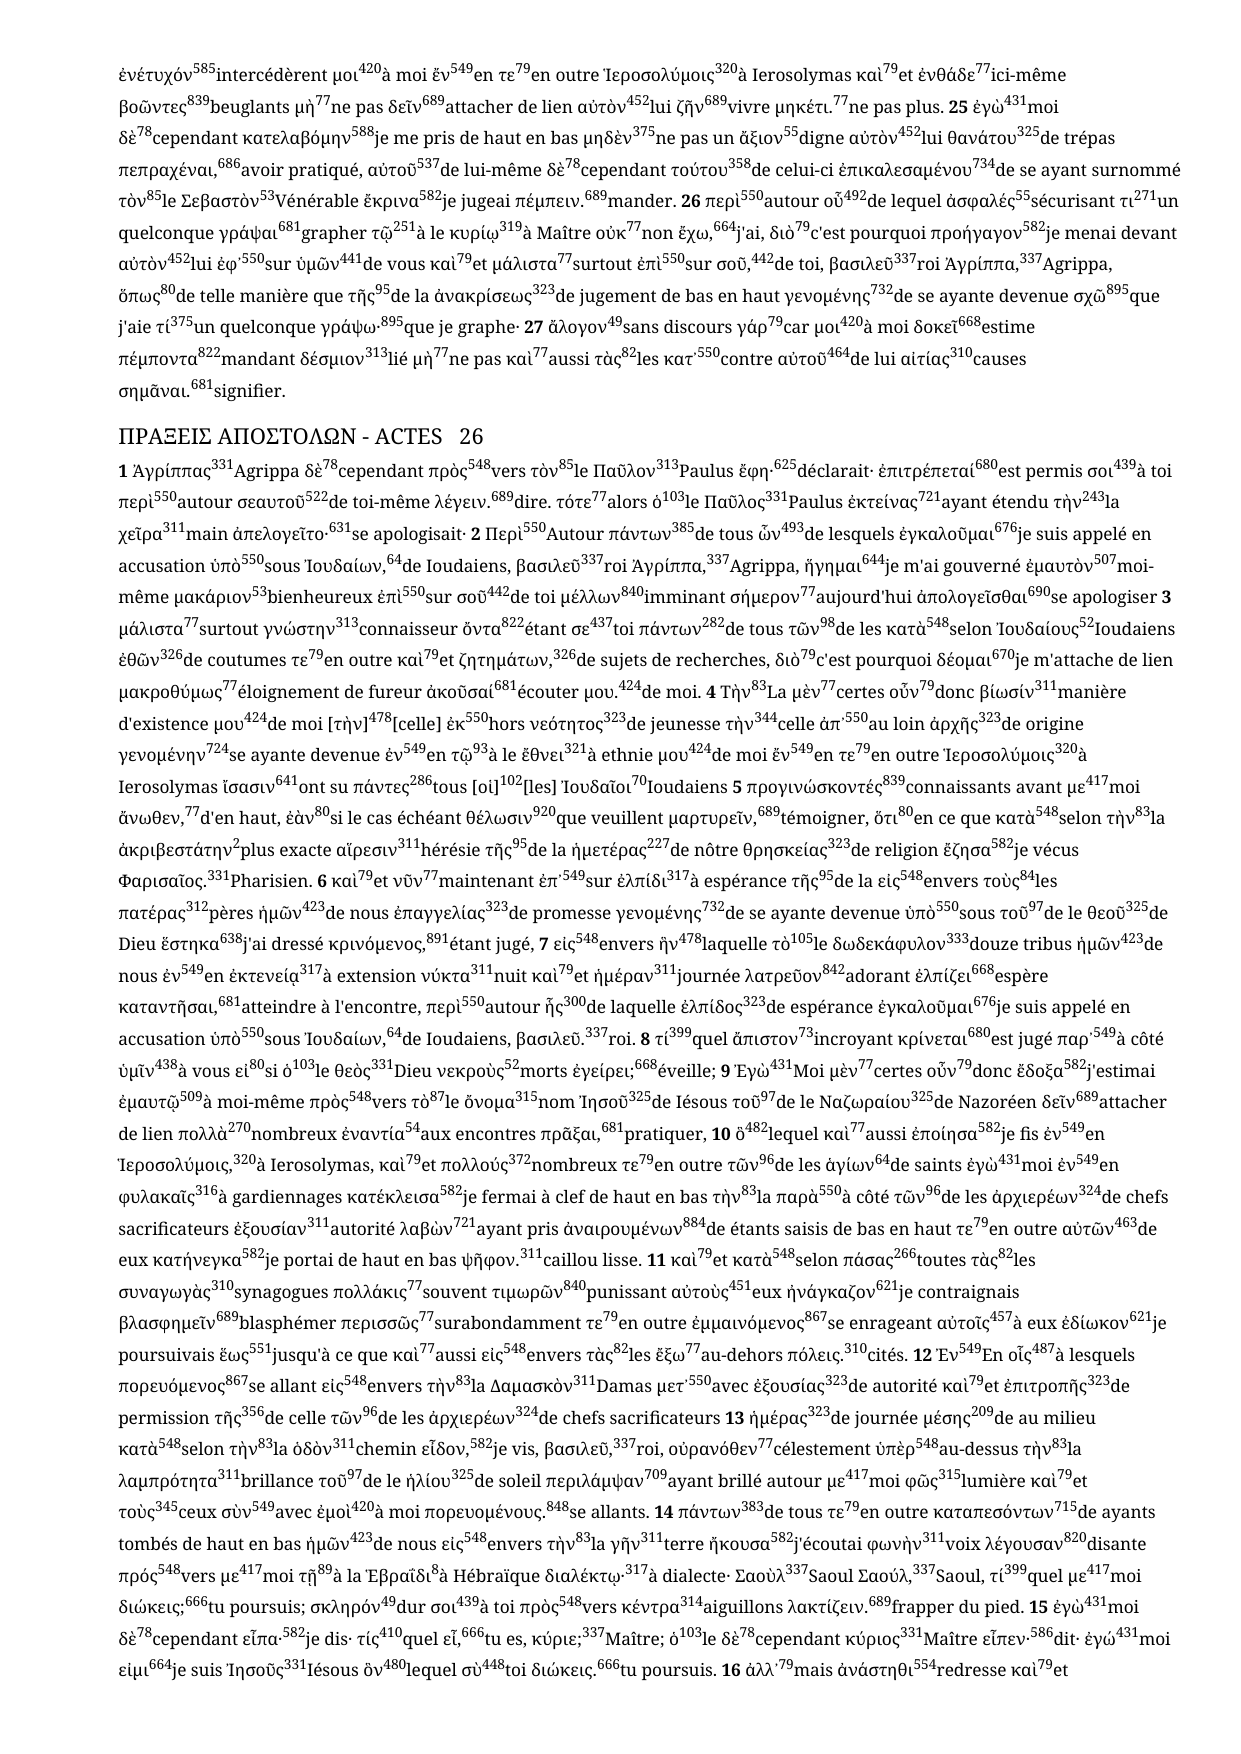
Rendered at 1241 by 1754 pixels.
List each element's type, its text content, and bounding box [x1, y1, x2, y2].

text 1 Ἀγρίππας331Agrippa δὲ78cependant πρὸς548vers τὸν85le Παῦλον313Paulus ἔφη·625déclarait· ἐπιτρέπεταί680est permis σοι439à toi περὶ550autour σεαυτοῦ522de toi-même λέγειν.689dire. τότε77alors ὁ103le Παῦλος331Paulus ἐκτείνας721ayant étendu τὴν243la χεῖρα311main ἀπελογεῖτο·631se apologisait· 2 Περὶ550Autour πάντων385de tous ὧν493de lesquels ἐγκαλοῦμαι676je suis appelé en accusation ὑπὸ550sous Ἰουδαίων,64de Ioudaiens, βασιλεῦ337roi Ἀγρίππα,337Agrippa, ἥγημαι644je m'ai gouverné ἐμαυτὸν507moi-même μακάριον53bienheureux ἐπὶ550sur σοῦ442de toi μέλλων840imminant σήμερον77aujourd'hui ἀπολογεῖσθαι690se apologiser 3 μάλιστα77surtout γνώστην313connaisseur ὄντα822étant σε437toi πάντων282de tous τῶν98de les κατὰ548selon Ἰουδαίους52Ioudaiens ἐθῶν326de coutumes τε79en outre καὶ79et ζητημάτων,326de sujets de recherches, διὸ79c'est pourquoi δέομαι670je m'attache de lien μακροθύμως77éloignement de fureur ἀκοῦσαί681écouter μου.424de moi. 4 Τὴν83La μὲν77certes οὖν79donc βίωσίν311manière d'existence μου424de moi [τὴν]478[celle] ἐκ550hors νεότητος323de jeunesse τὴν344celle ἀπ᾽550au loin ἀρχῆς323de origine γενομένην724se ayante devenue ἐν549en τῷ93à le ἔθνει321à ethnie μου424de moi ἔν549en τε79en outre Ἱεροσολύμοις320à Ierosolymas ἴσασιν641ont su πάντες286tous [οἱ]102[les] Ἰουδαῖοι70Ioudaiens 5 προγινώσκοντές839connaissants avant με417moi ἄνωθεν,77d'en haut, ἐὰν80si le cas échéant θέλωσιν920que veuillent μαρτυρεῖν,689témoigner, ὅτι80en ce que κατὰ548selon τὴν83la ἀκριβεστάτην2plus exacte αἵρεσιν311hérésie τῆς95de la ἡμετέρας227de nôtre θρησκείας323de religion ἔζησα582je vécus Φαρισαῖος.331Pharisien. 6 καὶ79et νῦν77maintenant ἐπ᾽549sur ἐλπίδι317à espérance τῆς95de la εἰς548envers τοὺς84les πατέρας312pères ἡμῶν423de nous ἐπαγγελίας323de promesse γενομένης732de se ayante devenue ὑπὸ550sous τοῦ97de le θεοῦ325de Dieu ἕστηκα638j'ai dressé κρινόμενος,891étant jugé, 7 εἰς548envers ἣν478laquelle τὸ105le δωδεκάφυλον333douze tribus ἡμῶν423de nous ἐν549en ἐκτενείᾳ317à extension νύκτα311nuit καὶ79et ἡμέραν311journée λατρεῦον842adorant ἐλπίζει668espère καταντῆσαι,681atteindre à l'encontre, περὶ550autour ἧς300de laquelle ἐλπίδος323de espérance ἐγκαλοῦμαι676je suis appelé en accusation ὑπὸ550sous Ἰουδαίων,64de Ioudaiens, βασιλεῦ.337roi. 8 τί399quel ἄπιστον73incroyant κρίνεται680est jugé παρ᾽549à côté ὑμῖν438à vous εἰ80si ὁ103le θεὸς331Dieu νεκροὺς52morts ἐγείρει;668éveille; 9 Ἐγὼ431Moi μὲν77certes οὖν79donc ἔδοξα582j'estimai ἐμαυτῷ509à moi-même πρὸς548vers τὸ87le ὄνομα315nom Ἰησοῦ325de Iésous τοῦ97de le Ναζωραίου325de Nazoréen δεῖν689attacher de lien πολλὰ270nombreux ἐναντία54aux encontres πρᾶξαι,681pratiquer, 10 ὃ482lequel καὶ77aussi ἐποίησα582je fis ἐν549en Ἱεροσολύμοις,320à Ierosolymas, καὶ79et πολλούς372nombreux τε79en outre τῶν96de les ἁγίων64de saints ἐγὼ431moi ἐν549en φυλακαῖς316à gardiennages κατέκλεισα582je fermai à clef de haut en bas τὴν83la παρὰ550à côté τῶν96de les ἀρχιερέων324de chefs sacrificateurs ἐξουσίαν311autorité λαβὼν721ayant pris ἀναιρουμένων884de étants saisis de bas en haut τε79en outre αὐτῶν463de eux κατήνεγκα582je portai de haut en bas ψῆφον.311caillou lisse. 11 καὶ79et κατὰ548selon πάσας266toutes τὰς82les συναγωγὰς310synagogues πολλάκις77souvent τιμωρῶν840punissant αὐτοὺς451eux ἠνάγκαζον621je contraignais βλασφημεῖν689blasphémer περισσῶς77surabondamment τε79en outre ἐμμαινόμενος867se enrageant αὐτοῖς457à eux ἐδίωκον621je poursuivais ἕως551jusqu'à ce que καὶ77aussi εἰς548envers τὰς82les ἔξω77au-dehors πόλεις.310cités. 12 Ἐν549En οἷς487à lesquels πορευόμενος867se allant εἰς548envers τὴν83la Δαμασκὸν311Damas μετ᾽550avec ἐξουσίας323de autorité καὶ79et ἐπιτροπῆς323de permission τῆς356de celle τῶν96de les ἀρχιερέων324de chefs sacrificateurs 13 ἡμέρας323de journée μέσης209de au milieu κατὰ548selon τὴν83la ὁδὸν311chemin εἶδον,582je vis, βασιλεῦ,337roi, οὐρανόθεν77célestement ὑπὲρ548au-dessus τὴν83la λαμπρότητα311brillance τοῦ97de le ἡλίου325de soleil περιλάμψαν709ayant brillé autour με417moi φῶς315lumière καὶ79et τοὺς345ceux σὺν549avec ἐμοὶ420à moi πορευομένους.848se allants. 14 πάντων383de tous τε79en outre καταπεσόντων715de ayants tombés de haut en bas ἡμῶν423de nous εἰς548envers τὴν83la γῆν311terre ἤκουσα582j'écoutai φωνὴν311voix λέγουσαν820disante πρός548vers με417moi τῇ89à la Ἑβραΐδι8à Hébraïque διαλέκτῳ·317à dialecte· Σαοὺλ337Saoul Σαούλ,337Saoul, τί399quel με417moi διώκεις;666tu poursuis; σκληρόν49dur σοι439à toi πρὸς548vers κέντρα314aiguillons λακτίζειν.689frapper du pied. 15 ἐγὼ431moi δὲ78cependant εἶπα·582je dis· τίς410quel εἶ,666tu es, κύριε;337Maître; ὁ103le δὲ78cependant κύριος331Maître εἶπεν·586dit· ἐγώ431moi εἰμι664je suis Ἰησοῦς331Iésous ὃν480lequel σὺ448toi διώκεις.666tu poursuis. 16 ἀλλ᾽79mais ἀνάστηθι554redresse καὶ79et στῆθι554dresse ἐπὶ548sur τοὺς84les πόδας312pieds σου·442de toi· εἰς548envers τοῦτο348ce-ci γὰρ79car ὤφθην596je fus vu σοι,439à toi, προχειρίσασθαί682se mainmettre en avant σε437toi ὑπηρέτην313ministre καὶ79et μάρτυρα313témoin ὧν493de lesquels τε79en outre εἶδές584tu vis [με]417[moi] ὧν493de lesquels τε79en outre ὀφθήσομαί615je serai vu σοι,439à toi, 17 ἐξαιρούμενός867se extrayant σε437toi ἐκ550hors τοῦ97de le λαοῦ325de peuple καὶ79et ἐκ550hors τῶν98de les ἐθνῶν326de ethnies εἰς548envers οὓς479lesquels ἐγὼ431moi ἀποστέλλω664j'envoie σε437toi 18 ἀνοῖξαι681ouvrir ὀφθαλμοὺς312yeux αὐτῶν,463de eux, τοῦ360de ce ἐπιστρέψαι681tourner sur ἀπὸ550au loin σκότους327de ténèbre εἰς548envers φῶς315lumière καὶ79et τῆς95de la ἐξουσίας323de autorité τοῦ97de le σατανᾶ325de Satanas ἐπὶ548sur τὸν85le θεόν,313Dieu, τοῦ360de ce λαβεῖν681prendre αὐτοὺς451eux ἄφεσιν311abandon ἁμαρτιῶν322de fautes καὶ79et κλῆρον313lot ἐν549en τοῖς351à ceux ἡγιασμένοις800à ayants étés sanctifiés πίστει317à croyance τῇ350à celle εἰς548envers ἐμέ.417moi. 19 Ὅθεν,80D'où, βασιλεῦ337roi Ἀγρίππα,337Agrippa, οὐκ77non ἐγενόμην588je me devins ἀπειθὴς47désobéissant τῇ89à la οὐρανίῳ8à céleste ὀπτασίᾳ317à apparition 20 ἀλλὰ79mais τοῖς351à ceux ἐν549en Δαμασκῷ317à Damas πρῶτόν77premièrement τε79en outre καὶ79et Ἱεροσολύμοις,320à Ierosolymas, πᾶσάν267toute τε79en outre τὴν83la χώραν311région τῆς95de la Ἰουδαίας323de Ioudaia καὶ79et τοῖς92à les ἔθνεσιν320à ethnies ἀπήγγελλον621je rapportais annonce μετανοεῖν689transintelliger καὶ79et ἐπιστρέφειν689tourner sur ἐπὶ548sur τὸν85le θεόν,313Dieu, ἄξια54dignes τῆς95de la μετανοίας323de transintelligence ἔργα314travaux πράσσοντας.821pratiquants. 21 ἕνεκα552à cause τούτων359de ces-ci με417moi Ἰουδαῖοι70Ioudaiens συλλαβόμενοι739se ayants pris ensemble [ὄντα]822[étant] ἐν549en τῷ93à le ἱερῷ321à sanctuaire ἐπειρῶντο630se tentaient διαχειρίσασθαι.682se manipuler en séparant. 22 ἐπικουρίας323de assistance οὖν79donc τυχὼν721ayant obtenu τῆς356de celle ἀπὸ550au loin τοῦ97de le θεοῦ325de Dieu ἄχρι552jusqu'à l'extrémité τῆς95de la ἡμέρας323de journée ταύτης148de celle-ci ἕστηκα638j'ai dressé μαρτυρόμενος867se rendant témoignage μικρῷ59à petit τε79en outre καὶ79et μεγάλῳ59à grand οὐδὲν375aucun ἐκτὸς552extérieurement λέγων840disant ὧν493de lesquels τε79en outre οἱ102les προφῆται330prophètes ἐλάλησαν585bavardèrent μελλόντων835de imminants γίνεσθαι690se devenir καὶ79et Μωϋσῆς,331Môusês, 23 εἰ80si παθητὸς47souffrant ὁ103le χριστός,331Christ, εἰ80si πρῶτος47premier ἐξ550hors ἀναστάσεως323de redressement νεκρῶν64de morts φῶς315lumière μέλλει668immine καταγγέλλειν689annoncer de haut en bas τῷ91à le τε79en outre λαῷ319à peuple καὶ79et τοῖς92à les ἔθνεσιν.320à ethnies. 24 Ταῦτα347Ces-ci δὲ78cependant αὐτοῦ464de lui ἀπολογουμένου861de se apologisant ὁ103le Φῆστος331Festus μεγάλῃ36à grande τῇ89à la φωνῇ317à voix φησιν·668déclare· μαίνῃ,672tu te délires, Παῦλε·337Paulus· τὰ104les πολλά391nombreux σε437toi γράμματα332lettres εἰς548envers μανίαν311manie περιτρέπει.668tourne autour. 25 ὁ103le δὲ78cependant Παῦλος·331Paulus· οὐ77non μαίνομαι,670je me délire, φησίν,668déclare, κράτιστε27très fort Φῆστε,337Festus, ἀλλ᾽79mais ἀληθείας323de vérité καὶ79et σωφροσύνης323de émotion saine ῥήματα314oraux ἀποφθέγγομαι.670je me profère au loin. 26 ἐπίσταται674se établit sûrement γὰρ79car περὶ550autour τούτων359de ces-ci ὁ103le βασιλεὺς331roi πρὸς548vers ὃν480lequel καὶ77aussi παρρησιαζόμενος867se oralisant franchement λαλῶ,664je bavarde, λανθάνειν689omettre γὰρ79car αὐτόν452lui [τι]375[un quelconque] τούτων359de ces-ci οὐ77non πείθομαι676je suis persuadé οὐθέν·375aucun· οὐ77non γάρ79car ἐστιν668est ἐν549en γωνίᾳ317à coin πεπραγμένον815ayant été pratiqué τοῦτο.366ce-ci. 27 πιστεύεις,666tu crois, βασιλεῦ337roi Ἀγρίππα,337Agrippa, τοῖς90à les προφήταις;318à prophètes; οἶδα638j'ai su ὅτι80en ce que πιστεύεις.666tu crois. 28 ὁ103le δὲ78cependant Ἀγρίππας331Agrippa πρὸς548vers τὸν85le Παῦλον·313Paulus· ἐν549en ὀλίγῳ380à peu με417moi πείθεις666tu persuades Χριστιανὸν313Chrétien ποιῆσαι.681faire. 29 ὁ103le δὲ78cependant Παῦλος·331Paulus· εὐξαίμην695que je me souhaite ἂν340le cas échéant τῷ91à le θεῷ319à Dieu καὶ79et ἐν549en ὀλίγῳ380à peu καὶ79et ἐν549en μεγάλῳ61à grand οὐ77non μόνον77seulement σὲ437toi ἀλλὰ79mais καὶ77aussi πάντας372tous τοὺς345ceux ἀκούοντάς821écoutants μου424de moi σήμερον77aujourd'hui γενέσθαι682se devenir τοιούτους345tels ὁποῖος410quel que καὶ77aussi ἐγώ431moi εἰμι664je suis παρεκτὸς552hormis τῶν96de les δεσμῶν324de liens τούτων.149de ceux-ci. 30 Ἀνέστη586Redressa τε79en outre ὁ103le βασιλεὺς331roi καὶ79et ὁ103le ἡγεμὼν331gouverneur ἥ101la τε79en outre Βερνίκη329Bernike καὶ79et οἱ363ceux συγκαθήμενοι866se asseyants ensemble αὐτοῖς,457à eux, 31 καὶ79et ἀναχωρήσαντες720ayants replacés ἐλάλουν624bavardaient πρὸς548vers ἀλλήλους501les uns les autres λέγοντες839disants ὅτι80en ce que οὐδὲν271aucun θανάτου325de trépas ἢ79ou δεσμῶν324de liens ἄξιόν55digne [τι]271[un quelconque] πράσσει668pratique ὁ103le ἄνθρωπος331être humain οὗτος.156celui-ci. 32 Ἀγρίππας331Agrippa δὲ78cependant τῷ91à le Φήστῳ319à Festus ἔφη·625déclarait· ἀπολελύσθαι688avoir été délié au loin ἐδύνατο631se pouvait ὁ103le ἄνθρωπος331être humain οὗτος156celui-ci εἰ551si μὴ77ne pas ἐπεκέκλητο661s'avait surnommé Καίσαρα.313Kaesar. [118, 455, 1181, 1682]
text ΠΡΑΞΕΙΣ ΑΠΟΣΤΟΛΩΝ - ACTES 26 [118, 421, 1181, 451]
text 1 Φῆστος331Festus οὖν79donc ἐπιβὰς721ayant surmonté τῇ89à la ἐπαρχείᾳ317à éparchie μετὰ548après τρεῖς176trois ἡμέρας310journées ἀνέβη586monta εἰς548envers Ἱεροσόλυμα314Ierosolymas ἀπὸ550au loin Καισαρείας,323de Kaesareia, 2 ἐνεφάνισάν585rendirent visible dedans τε79en outre αὐτῷ458à lui οἱ102les ἀρχιερεῖς330chefs sacrificateurs καὶ79et οἱ102les πρῶτοι70premiers τῶν96de les Ἰουδαίων64de Ioudaiens κατὰ550contre τοῦ97de le Παύλου325de Paulus καὶ79et παρεκάλουν624appelaient à côté αὐτὸν452lui 3 αἰτούμενοι866se demandants χάριν311grâce κατ᾽550contre αὐτοῦ464de lui ὅπως77de telle manière que μεταπέμψηται905que se mande au-delà αὐτὸν452lui εἰς548envers Ἰερουσαλήμ,311Ierousalem, ἐνέδραν311embuscade ποιοῦντες839faisants ἀνελεῖν681saisir de bas en haut αὐτὸν452lui κατὰ548selon τὴν83la ὁδόν.311chemin. 4 ὁ364celui μὲν77certes οὖν79donc Φῆστος331Festus ἀπεκρίθη600fut répondu τηρεῖσθαι692être gardé τὸν85le Παῦλον313Paulus εἰς548envers Καισάρειαν,311Kaesareia, ἑαυτὸν528lui-même δὲ78cependant μέλλειν689imminer ἐν549en τάχει321à vitesse ἐκπορεύεσθαι·690se aller au dehors· 5 οἱ102les οὖν79donc ἐν549en ὑμῖν,438à vous, φησίν,668déclare, δυνατοὶ70puissants συγκαταβάντες720ayants descendus ensemble εἴ80si τί392un quelconque ἐστιν668est ἐν549en τῷ91à le ἀνδρὶ319à homme ἄτοπον73déplacé κατηγορείτωσαν571accusent αὐτοῦ.464de lui. 6 Διατρίψας721Ayant gratté à travers δὲ78cependant ἐν549en αὐτοῖς457à eux ἡμέρας310journées οὐ77non πλείους1plus nombreusement ὀκτὼ188de huit ἢ79ou δέκα,188de dix, καταβὰς721ayant descendu εἰς548envers Καισάρειαν,311Kaesareia, τῇ350à celle ἐπαύριον77lendemain καθίσας721ayant assis ἐπὶ550sur τοῦ99de le βήματος327de estrade ἐκέλευσεν586ordonna τὸν85le Παῦλον313Paulus ἀχθῆναι.683être conduit. 7 παραγενομένου734de se ayant devenu à côté δὲ78cependant αὐτοῦ464de lui περιέστησαν585dressèrent autour αὐτὸν452lui οἱ102les ἀπὸ550au loin Ἱεροσολύμων326de Ierosolymas καταβεβηκότες782ayants descendus Ἰουδαῖοι70Ioudaiens πολλὰ270nombreux καὶ79et βαρέα5lourds αἰτιώματα314accusations καταφέροντες839portants de haut en bas ἃ481lesquels οὐκ77non ἴσχυον624avaient la ténacité ἀποδεῖξαι,681montrer loin, 8 τοῦ97de le Παύλου325de Paulus ἀπολογουμένου861de se apologisant ὅτι80en ce que οὔτε79ni εἰς548envers τὸν85le νόμον313loi τῶν96de les Ἰουδαίων64de Ioudaiens οὔτε79ni εἰς548envers τὸ87le ἱερὸν315sanctuaire οὔτε79ni εἰς548envers Καίσαρά313Kaesar τι375un quelconque ἥμαρτον.582je fautai. 9 Ὁ103Le Φῆστος331Festus δὲ78cependant θέλων840voulant τοῖς90à les Ἰουδαίοις58à Ioudaiens χάριν311grâce καταθέσθαι682se poser de haut en bas ἀποκριθεὶς760ayant été répondu τῷ91à le Παύλῳ319à Paulus εἶπεν·586dit· θέλεις666tu veux εἰς548envers Ἱεροσόλυμα314Ierosolymas ἀναβὰς721ayant monté ἐκεῖ77là περὶ550autour τούτων359de ces-ci κριθῆναι683être jugé ἐπ᾽550sur ἐμοῦ;424de moi; 10 εἶπεν586dit δὲ78cependant ὁ103le Παῦλος·331Paulus· ἐπὶ550sur τοῦ99de le βήματος327de estrade Καίσαρος325de Kaesar ἑστώς783ayant dressé εἰμι,664je suis, οὗ77où με417moi δεῖ668attache de lien κρίνεσθαι.692être jugé. Ἰουδαίους52Ioudaiens οὐδὲν375aucun ἠδίκησα582je fis injustice ὡς80comme καὶ77aussi σὺ448toi κάλλιον77en plus beau ἐπιγινώσκεις.666tu reconnais. 11 εἰ80si μὲν79certes οὖν79donc ἀδικῶ664je fais injustice καὶ79et ἄξιον55digne θανάτου325de trépas πέπραχά638j'ai pratiqué τι,375un quelconque, οὐ77non παραιτοῦμαι670je me demande à côté τὸ348ce ἀποθανεῖν·681mourir loin· εἰ80si δὲ78cependant οὐδέν392aucun ἐστιν668est ὧν493de lesquels οὗτοι363ceux-ci κατηγοροῦσίν667accusent μου,424de moi, οὐδείς390aucun με417moi δύναται674se peut αὐτοῖς457à eux χαρίσασθαι·682se faire grâce· Καίσαρα313Kaesar ἐπικαλοῦμαι.670je me surnomme. 12 τότε77alors ὁ103le Φῆστος331Festus συλλαλήσας721ayant bavardé ensemble μετὰ550avec τοῦ99de le συμβουλίου327de délibération ensemble ἀπεκρίθη·600fut répondu· Καίσαρα313Kaesar ἐπικέκλησαι,646tu t'as surnommé, ἐπὶ548sur Καίσαρα313Kaesar πορεύσῃ.610tu te iras. 13 Ἡμερῶν322de Journées δὲ78cependant διαγενομένων731de se ayantes devenues au travers τινῶν381de des quelconques Ἀγρίππας331Agrippa ὁ103le βασιλεὺς331roi καὶ79et Βερνίκη329Bernike κατήντησαν585atteignirent à l'encontre εἰς548envers Καισάρειαν311Kaesareia ἀσπασάμενοι739se ayants salués τὸν85le Φῆστον.313Festus. 14 ὡς80comme δὲ78cependant πλείους1plus nombreusement ἡμέρας310journées διέτριβον624grattaient à travers ἐκεῖ,77là, ὁ103le Φῆστος331Festus τῷ91à le βασιλεῖ319à roi ἀνέθετο592se posa de bas en haut τὰ347ces κατὰ548selon τὸν85le Παῦλον313Paulus λέγων·840disant· ἀνήρ331homme τίς287un quelconque ἐστιν668est καταλελειμμένος813ayant été laissé en contrebas ὑπὸ550sous Φήλικος325de Félix δέσμιος,331lié, 15 περὶ550autour οὗ492de lequel γενομένου734de se ayant devenu μου424de moi εἰς548envers Ἱεροσόλυμα314Ierosolymas ἐνεφάνισαν585rendirent visible dedans οἱ102les ἀρχιερεῖς330chefs sacrificateurs καὶ79et οἱ102les πρεσβύτεροι70plus anciens τῶν96de les Ἰουδαίων64de Ioudaiens αἰτούμενοι866se demandants κατ᾽550contre αὐτοῦ464de lui καταδίκην.311exécution en justice de haut en bas. 16 πρὸς548vers οὓς479lesquels ἀπεκρίθην596je fus répondu ὅτι80en ce que οὐκ77non ἔστιν668est ἔθος333coutume Ῥωμαίοις58à Romains χαρίζεσθαί690se faire grâce τινα269un quelconque ἄνθρωπον313être humain πρὶν80avant ἢ340ou ὁ364celui κατηγορούμενος891étant accusé κατὰ548selon πρόσωπον315face ἔχοι700que ait τοὺς84les κατηγόρους312accusateurs τόπον313lieu τε79en outre ἀπολογίας323de apologie λάβοι694que prenne περὶ550autour τοῦ99de le ἐγκλήματος.327de appel en accusation. 17 συνελθόντων715de ayants venus ensemble οὖν79donc [αὐτῶν]463[de eux] ἐνθάδε77ici-même ἀναβολὴν311repousse de bas en haut μηδεμίαν267ne pas une ποιησάμενος740se ayant fait τῇ350à celle ἑξῆς77suivant καθίσας721ayant assis ἐπὶ550sur τοῦ99de le βήματος327de estrade ἐκέλευσα582j'ordonnai ἀχθῆναι683être conduit τὸν85le ἄνδρα·313homme· 18 περὶ550autour οὗ492de lequel σταθέντες759ayants étés dressés οἱ102les κατήγοροι330accusateurs οὐδεμίαν267aucune αἰτίαν311cause ἔφερον624portaient ὧν493de lesquels ἐγὼ431moi ὑπενόουν621je soupçonnais πονηρῶν,66de méchants, 19 ζητήματα314sujets de recherches δέ78cependant τινα270des quelconques περὶ550autour τῆς255de la ἰδίας125de en propre δεισιδαιμονίας323de peur de démon εἶχον624avaient πρὸς548vers αὐτὸν452lui καὶ79et περί550autour τινος281de un quelconque Ἰησοῦ325de Iésous τεθνηκότος778de ayant mort ὃν480lequel ἔφασκεν625affirmait ὁ103le Παῦλος331Paulus ζῆν.689vivre. 20 ἀπορούμενος867se embarrassant δὲ78cependant ἐγὼ431moi τὴν83la περὶ550autour τούτων359de ces-ci ζήτησιν311recherche ἔλεγον621je disais εἰ80si βούλοιτο703que se ait dessein πορεύεσθαι690se aller εἰς548envers Ἱεροσόλυμα314Ierosolymas κἀκεῖ77et là κρίνεσθαι692être jugé περὶ550autour τούτων.359de ces-ci. 21 τοῦ97de le δὲ78cependant Παύλου325de Paulus ἐπικαλεσαμένου734de se ayant surnommé τηρηθῆναι683être gardé αὐτὸν528lui-même εἰς548envers τὴν83la τοῦ97de le Σεβαστοῦ65de Vénérable διάγνωσιν,311diagnose, ἐκέλευσα582j'ordonnai τηρεῖσθαι692être gardé αὐτὸν452lui ἕως80jusqu'à ce que οὗ494de lequel ἀναπέμψω895que je mande de bas en haut αὐτὸν452lui πρὸς548vers Καίσαρα.313Kaesar. 22 Ἀγρίππας331Agrippa δὲ78cependant πρὸς548vers τὸν85le Φῆστον·313Festus· ἐβουλόμην627je m'avais dessein καὶ77aussi αὐτὸς513moi-même τοῦ97de le ἀνθρώπου325de être humain ἀκοῦσαι.681écouter. αὔριον,77demain, φησίν,668déclare, ἀκούσῃ610tu te écouteras αὐτοῦ.464de lui. 23 Τῇ350à Celle οὖν79donc ἐπαύριον77lendemain ἐλθόντος716de ayant venu τοῦ97de le Ἀγρίππα325de Agrippa καὶ79et τῆς95de la Βερνίκης323de Bernike μετὰ550avec πολλῆς279de nombreuse φαντασίας323de fantaisie καὶ79et εἰσελθόντων715de ayants venus à l'intérieur εἰς548envers τὸ87le ἀκροατήριον315auditorium σύν549avec τε79en outre χιλιάρχοις318à chiliarques καὶ79et ἀνδράσιν318à hommes τοῖς351à ceux κατ᾽548selon ἐξοχὴν311excellence τῆς95de la πόλεως323de cité καὶ79et κελεύσαντος716de ayant ordonné τοῦ97de le Φήστου325de Festus ἤχθη600fut conduit ὁ103le Παῦλος.331Paulus. 24 καί79et φησιν668déclare ὁ103le Φῆστος·331Festus· Ἀγρίππα337Agrippa βασιλεῦ337roi καὶ79et πάντες290tous οἱ368ceux συμπαρόντες844étants à côté avec ἡμῖν419à nous ἄνδρες,336hommes, θεωρεῖτε665vous observez τοῦτον346celui-ci περὶ550autour οὗ492de lequel ἅπαν289en totalité τὸ105le πλῆθος333multitude τῶν96de les Ἰουδαίων64de Ioudaiens ἐνέτυχόν585intercédèrent μοι420à moi ἔν549en τε79en outre Ἱεροσολύμοις320à Ierosolymas καὶ79et ἐνθάδε77ici-même βοῶντες839beuglants μὴ77ne pas δεῖν689attacher de lien αὐτὸν452lui ζῆν689vivre μηκέτι.77ne pas plus. 25 ἐγὼ431moi δὲ78cependant κατελαβόμην588je me pris de haut en bas μηδὲν375ne pas un ἄξιον55digne αὐτὸν452lui θανάτου325de trépas πεπραχέναι,686avoir pratiqué, αὐτοῦ537de lui-même δὲ78cependant τούτου358de celui-ci ἐπικαλεσαμένου734de se ayant surnommé τὸν85le Σεβαστὸν53Vénérable ἔκρινα582je jugeai πέμπειν.689mander. 26 περὶ550autour οὗ492de lequel ἀσφαλές55sécurisant τι271un quelconque γράψαι681grapher τῷ251à le κυρίῳ319à Maître οὐκ77non ἔχω,664j'ai, διὸ79c'est pourquoi προήγαγον582je menai devant αὐτὸν452lui ἐφ᾽550sur ὑμῶν441de vous καὶ79et μάλιστα77surtout ἐπὶ550sur σοῦ,442de toi, βασιλεῦ337roi Ἀγρίππα,337Agrippa, ὅπως80de telle manière que τῆς95de la ἀνακρίσεως323de jugement de bas en haut γενομένης732de se ayante devenue σχῶ895que j'aie τί375un quelconque γράψω·895que je graphe· 27 ἄλογον49sans discours γάρ79car μοι420à moi δοκεῖ668estime πέμποντα822mandant δέσμιον313lié μὴ77ne pas καὶ77aussi τὰς82les κατ᾽550contre αὐτοῦ464de lui αἰτίας310causes σημᾶναι.681signifier. [118, 59, 1181, 402]
